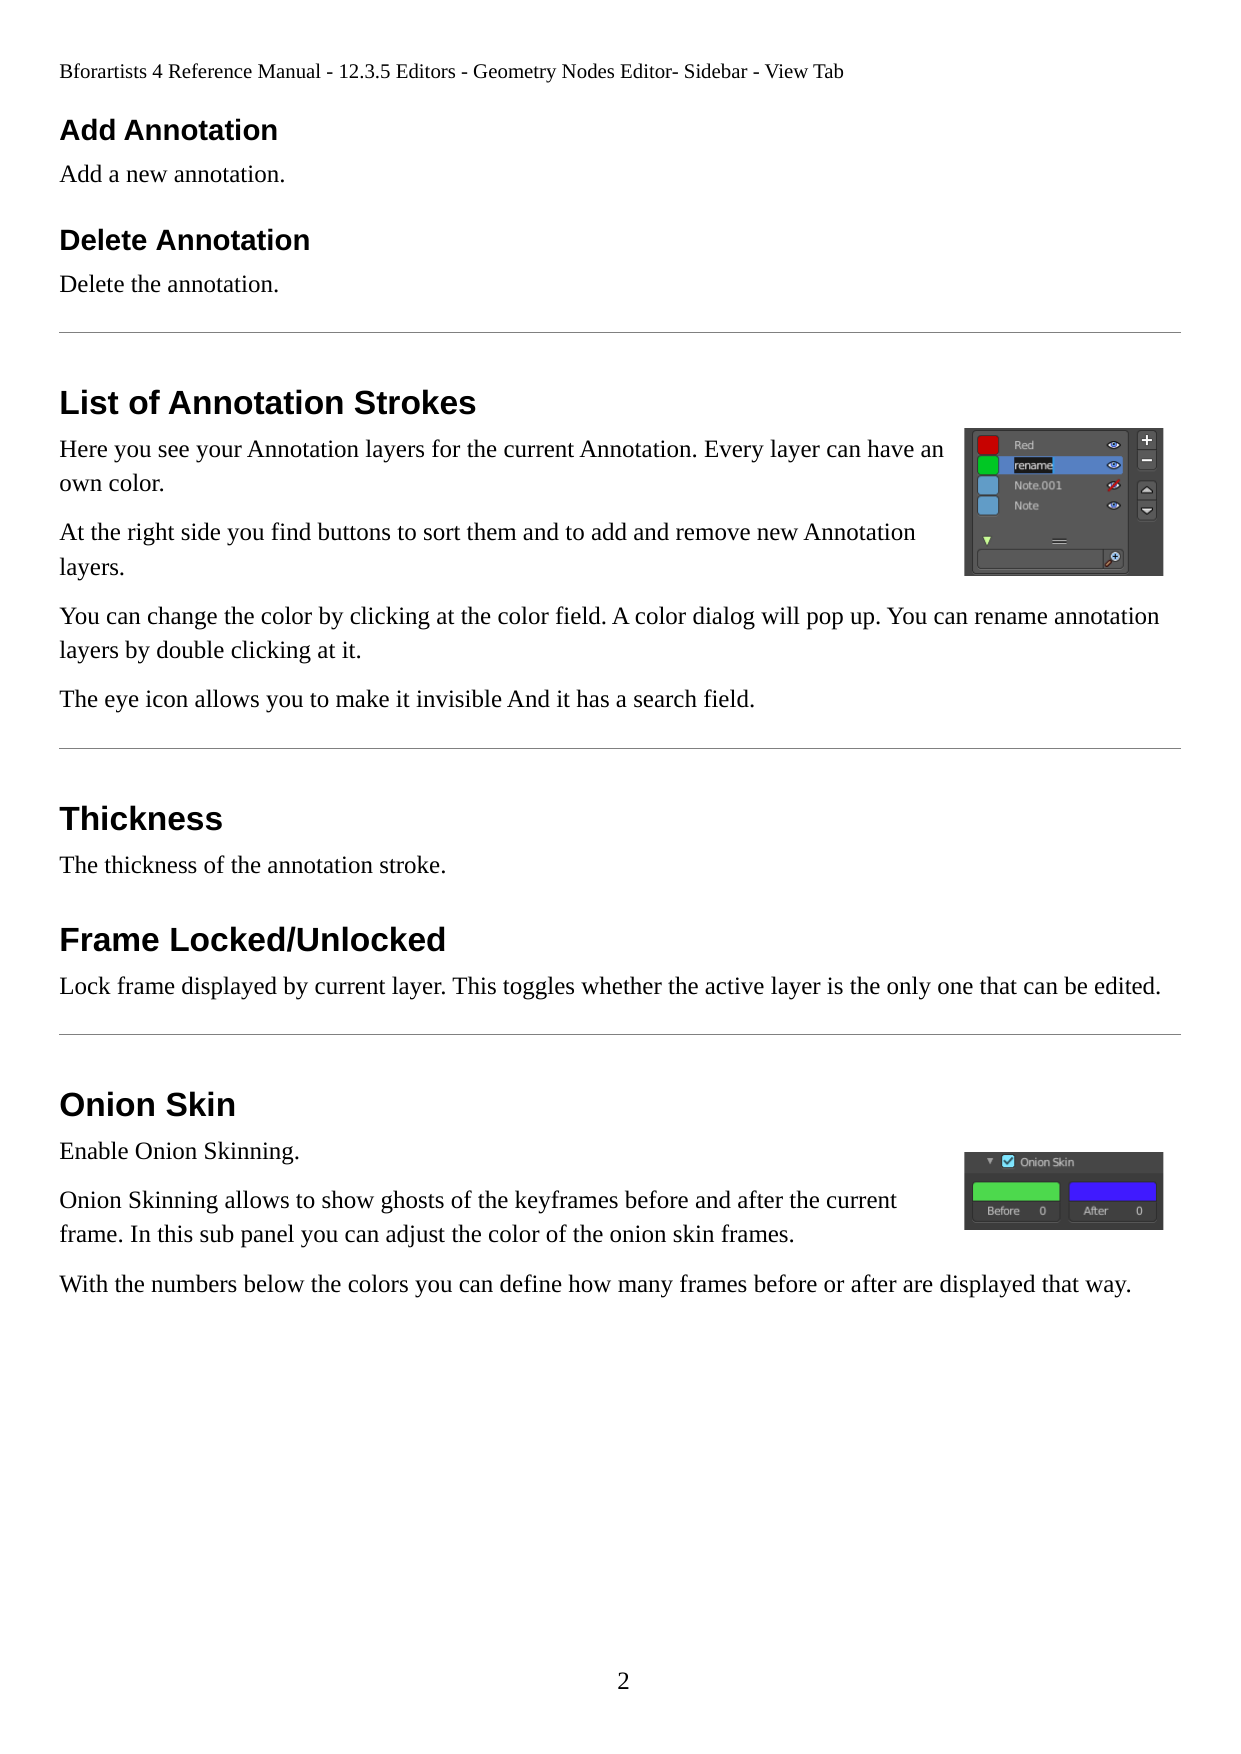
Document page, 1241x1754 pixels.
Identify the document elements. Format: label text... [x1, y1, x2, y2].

subtitle Frame Locked/Unlocked [59, 920, 1181, 958]
text Here you see your Annotation layers for the current Annotation. Every layer can have an own color. [59, 434, 964, 497]
text The thickness of the annotation stroke. [59, 850, 1181, 878]
text With the numbers below the colors you can define how many frames before or after are displayed that way. [59, 1269, 1181, 1297]
text At the right side you find buttons to sort them and to add and remove new Annotation layers. [59, 517, 1181, 581]
text Enable Onion Skinning. [59, 1136, 1181, 1165]
subtitle Onion Skin [59, 1085, 1181, 1123]
subtitle List of Annotation Strokes [59, 383, 1181, 421]
picture [964, 1152, 1164, 1230]
text The eye icon allows you to make it invisible And it has a search field. [59, 684, 1181, 713]
text Add a new annotation. [59, 159, 1181, 188]
subtitle Thickness [59, 799, 1181, 837]
picture [964, 428, 1164, 576]
subtitle Delete Annotation [59, 222, 1181, 256]
text You can change the color by clicking at the color field. A color dialog will pop up. You can rename annotation layers by double clicking at it. [59, 601, 1181, 664]
text Delete the annotation. [59, 269, 1181, 297]
text Onion Skinning allows to show ghosts of the keyframes before and after the current frame. In this sub panel you can adjust the color of the onion skin frames. [59, 1185, 1181, 1248]
subtitle Add Annotation [59, 113, 1181, 146]
text Lock frame displayed by current layer. This toggles whether the active layer is the only one that can be edited. [59, 971, 1181, 999]
